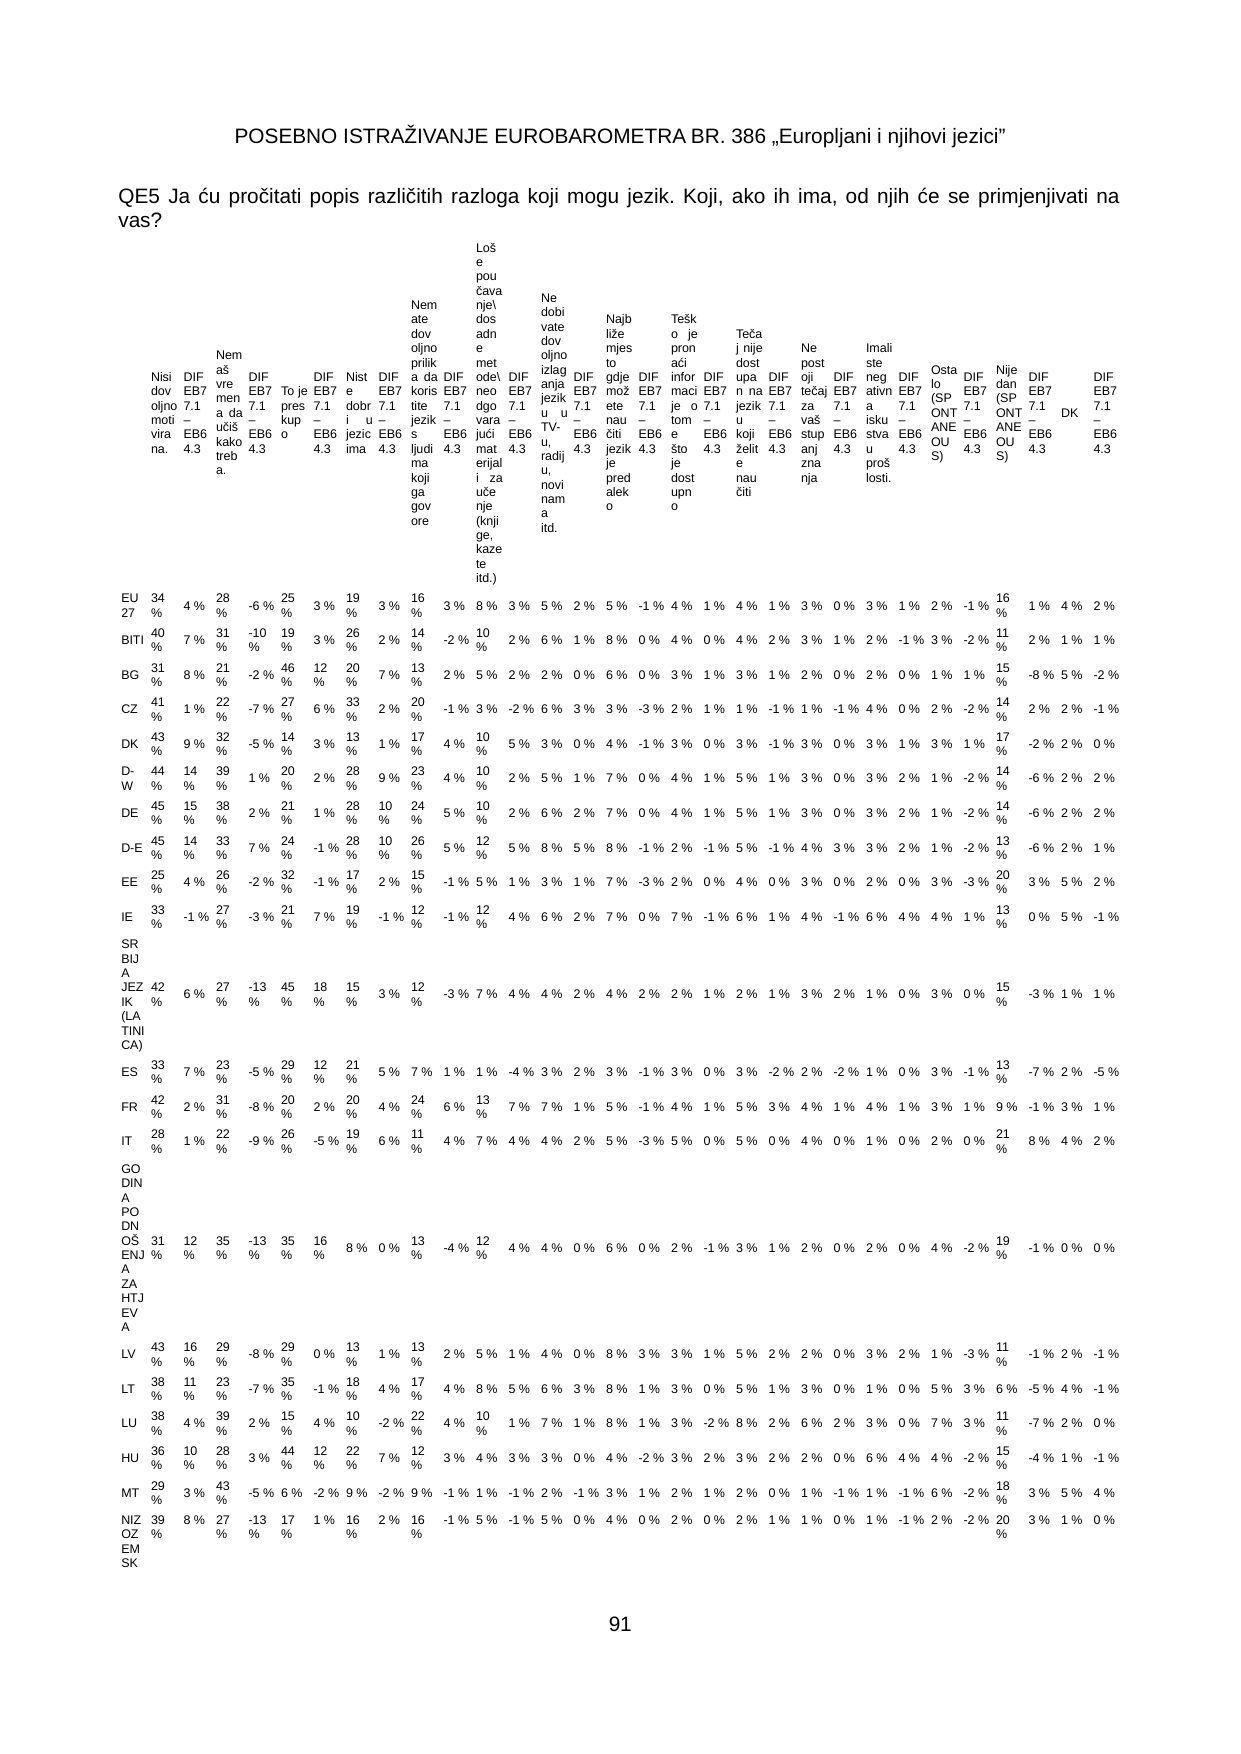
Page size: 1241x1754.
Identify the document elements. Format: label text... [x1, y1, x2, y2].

table_cell 3 % [863, 761, 895, 796]
table_cell 26 % [343, 623, 375, 657]
table_cell 0 % [830, 588, 863, 623]
table_cell 10 % [473, 1406, 505, 1441]
table_cell 7 % [603, 796, 635, 830]
table_cell —1 % [1090, 1337, 1123, 1371]
table_cell 0 % [830, 1337, 863, 1371]
table_cell 4 % [505, 899, 538, 934]
table_cell —7 % [245, 692, 278, 726]
table_cell 1 % [1090, 934, 1123, 1055]
table_cell 4 % [798, 830, 830, 865]
table_cell 40 % [148, 623, 180, 657]
table_cell 7 % [180, 1055, 213, 1089]
table_cell —1 % [310, 865, 343, 899]
table_cell 0 % [570, 1159, 603, 1337]
table_cell —7 % [1025, 1406, 1058, 1441]
table_cell 5 % [473, 657, 505, 692]
table_cell 10 % [343, 1406, 375, 1441]
table_cell —1 % [505, 1510, 538, 1573]
table_cell —5 % [245, 1475, 278, 1510]
table_header DIF EB77.1 – EB64.3 [635, 237, 668, 588]
table_cell 20 % [993, 865, 1025, 899]
table_cell 12 % [473, 1159, 505, 1337]
table_cell 41 % [148, 692, 180, 726]
table_header DIF EB77.1 – EB64.3 [180, 237, 213, 588]
table_cell 2 % [668, 830, 700, 865]
table_header DIF EB77.1 – EB64.3 [570, 237, 603, 588]
table_cell —2 % [960, 1159, 993, 1337]
table_cell 2 % [765, 623, 798, 657]
table_cell 3 % [928, 934, 960, 1055]
table_cell 6 % [863, 1441, 895, 1475]
table_cell 2 % [570, 1124, 603, 1158]
table_cell 4 % [505, 1124, 538, 1158]
table_cell 6 % [278, 1475, 310, 1510]
table_header Niste dobri u jezicima [343, 237, 375, 588]
table_cell 5 % [668, 1124, 700, 1158]
table_cell 5 % [473, 1510, 505, 1573]
table_cell 2 % [928, 1510, 960, 1573]
table_cell 0 % [1090, 726, 1123, 761]
table_cell 0 % [570, 726, 603, 761]
table_cell 26 % [213, 865, 245, 899]
table_cell 5 % [505, 726, 538, 761]
table_cell 3 % [668, 1406, 700, 1441]
table_cell —1 % [765, 726, 798, 761]
table_cell —1 % [1090, 1371, 1123, 1406]
table_cell 4 % [473, 1441, 505, 1475]
table_cell 15 % [180, 796, 213, 830]
table_cell 1 % [1025, 588, 1058, 623]
table_cell 3 % [928, 1089, 960, 1124]
table_cell 8 % [180, 1510, 213, 1573]
table_cell 0 % [1058, 1159, 1090, 1337]
table_header DIF EB77.1 – EB64.3 [895, 237, 928, 588]
table_cell 3 % [440, 588, 473, 623]
table_cell 3 % [505, 588, 538, 623]
table_cell 1 % [635, 1371, 668, 1406]
table_cell 1 % [895, 726, 928, 761]
table_cell 3 % [960, 1406, 993, 1441]
table_cell 28 % [343, 761, 375, 796]
table_cell 43 % [213, 1475, 245, 1510]
table_cell —2 % [960, 1441, 993, 1475]
table_cell 0 % [570, 1337, 603, 1371]
table_cell 1 % [700, 1475, 733, 1510]
table_cell —6 % [1025, 761, 1058, 796]
table_cell —1 % [1090, 899, 1123, 934]
table_cell 5 % [733, 796, 765, 830]
table_cell 1 % [960, 899, 993, 934]
table_cell 26 % [408, 830, 440, 865]
table_cell 16 % [993, 588, 1025, 623]
text QE5 Ja ću pročitati popis različitih razloga koji mogu jezik. Koji, ako ih ima, od njih će se primjenjivati na vas? [118, 183, 1122, 231]
table_cell 10 % [375, 796, 408, 830]
table_cell 4 % [733, 588, 765, 623]
table_cell —3 % [440, 934, 473, 1055]
table_cell 20 % [343, 1089, 375, 1124]
table_header DIF EB77.1 – EB64.3 [960, 237, 993, 588]
table_cell 2 % [765, 1406, 798, 1441]
table_cell 5 % [473, 1337, 505, 1371]
table_header Ne postoji tečaj za vaš stupanj znanja [798, 237, 830, 588]
table_cell 1 % [928, 761, 960, 796]
table_cell 3 % [863, 796, 895, 830]
table_cell 2 % [668, 934, 700, 1055]
table_cell LU [118, 1406, 148, 1441]
table_cell 4 % [798, 899, 830, 934]
table_cell 4 % [1090, 1475, 1123, 1510]
table_cell 5 % [375, 1055, 408, 1089]
table_cell —1 % [895, 1475, 928, 1510]
table_cell 3 % [863, 830, 895, 865]
table_cell DE [118, 796, 148, 830]
table_cell 4 % [863, 1089, 895, 1124]
table_cell 7 % [505, 1089, 538, 1124]
table_cell —1 % [635, 1055, 668, 1089]
table_cell 3 % [570, 1371, 603, 1406]
table_cell 3 % [538, 1441, 570, 1475]
table_header DIF EB77.1 – EB64.3 [505, 237, 538, 588]
table_cell 7 % [603, 761, 635, 796]
table_cell —2 % [960, 830, 993, 865]
table_cell 2 % [863, 623, 895, 657]
table_cell 3 % [798, 796, 830, 830]
table_cell 2 % [570, 796, 603, 830]
table_cell 7 % [180, 623, 213, 657]
table_cell 8 % [538, 830, 570, 865]
table_header Tečaj nije dostupan na jeziku koji želite naučiti [733, 237, 765, 588]
table_cell 14 % [180, 761, 213, 796]
table_cell 1 % [765, 796, 798, 830]
table_cell 14 % [278, 726, 310, 761]
table_cell BG [118, 657, 148, 692]
table_cell 2 % [830, 1406, 863, 1441]
table_cell FR [118, 1089, 148, 1124]
table_cell 2 % [310, 1089, 343, 1124]
table_cell 4 % [538, 1159, 570, 1337]
table_cell 0 % [570, 1441, 603, 1475]
table_cell —5 % [1025, 1371, 1058, 1406]
table_cell 3 % [863, 726, 895, 761]
table_cell D-E [118, 830, 148, 865]
table_cell 6 % [603, 657, 635, 692]
table_cell 15 % [278, 1406, 310, 1441]
table_cell 16 % [310, 1159, 343, 1337]
table_cell —1 % [765, 830, 798, 865]
table_cell 20 % [343, 657, 375, 692]
table_cell 7 % [603, 865, 635, 899]
table_cell 4 % [668, 588, 700, 623]
table_cell —2 % [375, 1406, 408, 1441]
table_cell 3 % [863, 1406, 895, 1441]
table_cell 5 % [733, 1124, 765, 1158]
table_cell 12 % [473, 830, 505, 865]
table_cell 21 % [278, 796, 310, 830]
table_cell 3 % [603, 692, 635, 726]
table_cell 31 % [148, 1159, 180, 1337]
table_cell 7 % [473, 1124, 505, 1158]
table_cell 3 % [733, 726, 765, 761]
table_cell 1 % [928, 1337, 960, 1371]
table_cell 4 % [928, 1441, 960, 1475]
table_cell 0 % [700, 726, 733, 761]
table_cell 5 % [505, 1371, 538, 1406]
table_cell 1 % [798, 692, 830, 726]
table_cell 24 % [408, 1089, 440, 1124]
table_cell 19 % [993, 1159, 1025, 1337]
table_cell 3 % [733, 1055, 765, 1089]
table_cell 7 % [473, 934, 505, 1055]
table_cell GODINA PODNOŠENJA ZAHTJEVA [118, 1159, 148, 1337]
table_cell 3 % [603, 1475, 635, 1510]
table_cell 5 % [733, 1337, 765, 1371]
table_cell 24 % [278, 830, 310, 865]
table_cell 5 % [733, 1089, 765, 1124]
table_cell —1 % [505, 1475, 538, 1510]
table_cell 1 % [635, 1475, 668, 1510]
table_cell 31 % [148, 657, 180, 692]
table_cell —1 % [830, 1475, 863, 1510]
table_cell 0 % [700, 1510, 733, 1573]
table_header DIF EB77.1 – EB64.3 [765, 237, 798, 588]
table_cell —2 % [1090, 657, 1123, 692]
table_cell 2 % [928, 588, 960, 623]
table_cell 2 % [538, 657, 570, 692]
table_cell 12 % [310, 657, 343, 692]
table_cell 2 % [830, 934, 863, 1055]
table_cell 1 % [863, 1124, 895, 1158]
table_cell 31 % [213, 1089, 245, 1124]
table_cell 4 % [668, 761, 700, 796]
table_cell 22 % [213, 692, 245, 726]
table_cell —1 % [570, 1475, 603, 1510]
table_cell 28 % [343, 830, 375, 865]
table_cell 18 % [993, 1475, 1025, 1510]
table_cell —1 % [180, 899, 213, 934]
table_cell 12 % [408, 1441, 440, 1475]
table_cell —5 % [245, 1055, 278, 1089]
table_cell —2 % [635, 1441, 668, 1475]
table_cell 39 % [213, 761, 245, 796]
table_cell —1 % [310, 830, 343, 865]
table_cell 31 % [213, 623, 245, 657]
table_cell 6 % [538, 796, 570, 830]
table_cell 19 % [343, 899, 375, 934]
table_cell 1 % [765, 657, 798, 692]
table_cell —7 % [1025, 1055, 1058, 1089]
table_header Teško je pronaći informacije o tome što je dostupno [668, 237, 700, 588]
table_cell DK [118, 726, 148, 761]
table_cell 4 % [603, 1510, 635, 1573]
table_cell 5 % [1058, 865, 1090, 899]
table_cell 3 % [1025, 1510, 1058, 1573]
table_cell 14 % [993, 796, 1025, 830]
table_cell 2 % [1058, 830, 1090, 865]
table_cell 3 % [733, 657, 765, 692]
table_cell 2 % [1090, 796, 1123, 830]
table_cell 0 % [570, 657, 603, 692]
table_cell —1 % [1025, 1337, 1058, 1371]
table_cell 0 % [895, 1124, 928, 1158]
table_cell 8 % [603, 1371, 635, 1406]
table_cell 3 % [798, 761, 830, 796]
table_cell 13 % [993, 830, 1025, 865]
table_cell 1 % [700, 1337, 733, 1371]
table_cell —8 % [245, 1337, 278, 1371]
table_cell 16 % [408, 588, 440, 623]
table_cell 0 % [375, 1159, 408, 1337]
table_cell 10 % [245, 623, 278, 657]
table_cell —8 % [1025, 657, 1058, 692]
table_header Najbliže mjesto gdje možete naučiti jezik je predaleko [603, 237, 635, 588]
table_cell 4 % [180, 588, 213, 623]
table_cell 1 % [895, 588, 928, 623]
table_cell 1 % [928, 830, 960, 865]
table_header Nemaš vremena da učiš kako treba. [213, 237, 245, 588]
table_cell 1 % [700, 934, 733, 1055]
table_cell 26 % [278, 1124, 310, 1158]
table_cell 0 % [700, 1124, 733, 1158]
table_cell 6 % [603, 1159, 635, 1337]
table_cell 11 % [993, 1406, 1025, 1441]
table_cell 6 % [180, 934, 213, 1055]
table_cell —1 % [960, 588, 993, 623]
table_cell 1 % [1090, 1089, 1123, 1124]
table_cell 2 % [635, 934, 668, 1055]
table_cell 32 % [213, 726, 245, 761]
table_cell 2 % [570, 1055, 603, 1089]
table_cell 2 % [798, 657, 830, 692]
table_cell 4 % [1058, 1124, 1090, 1158]
table_cell 5 % [603, 1089, 635, 1124]
table_cell 4 % [895, 899, 928, 934]
table_cell 10 % [473, 761, 505, 796]
table_cell 4 % [180, 865, 213, 899]
table_cell 1 % [570, 865, 603, 899]
table_cell —1 % [310, 1371, 343, 1406]
table_cell 10 % [180, 1441, 213, 1475]
table_header DIF EB77.1 – EB64.3 [830, 237, 863, 588]
table_cell 2 % [570, 899, 603, 934]
table_cell 3 % [798, 934, 830, 1055]
table_cell 6 % [538, 623, 570, 657]
table_cell 1 % [928, 796, 960, 830]
table_cell 22 % [408, 1406, 440, 1441]
table_cell 0 % [895, 934, 928, 1055]
table_cell —1 % [1025, 1089, 1058, 1124]
table_cell LV [118, 1337, 148, 1371]
table_cell 12 % [180, 1159, 213, 1337]
table_cell 4 % [310, 1406, 343, 1441]
table_cell 2 % [440, 1337, 473, 1371]
table_cell 5 % [1058, 1475, 1090, 1510]
table_cell 2 % [798, 1055, 830, 1089]
table_cell —2 % [960, 1510, 993, 1573]
table_cell 11 % [993, 1337, 1025, 1371]
table_cell —1 % [830, 899, 863, 934]
table_cell 1 % [1058, 934, 1090, 1055]
table_cell 17 % [993, 726, 1025, 761]
table_cell 7 % [668, 899, 700, 934]
table_cell 1 % [570, 1089, 603, 1124]
table_cell 3 % [863, 588, 895, 623]
table_cell 1 % [375, 726, 408, 761]
table_cell 1 % [700, 657, 733, 692]
table_cell 2 % [505, 761, 538, 796]
table_cell 20 % [993, 1510, 1025, 1573]
table_header Loše poučavanje\ dosadne metode\ neodgovarajući materijali za učenje (knjige, kazete itd.) [473, 237, 505, 588]
table_header DIF EB77.1 – EB64.3 [440, 237, 473, 588]
table_cell 2 % [798, 1441, 830, 1475]
table_cell 2 % [1058, 796, 1090, 830]
table_cell —3 % [635, 865, 668, 899]
table_cell 8 % [603, 623, 635, 657]
table_cell 13 % [343, 1337, 375, 1371]
table_header Nisi dovoljno motivirana. [148, 237, 180, 588]
table_cell 1 % [863, 934, 895, 1055]
table_cell 3 % [798, 588, 830, 623]
table_cell 4 % [440, 1371, 473, 1406]
table_cell 0 % [765, 865, 798, 899]
table_cell 2 % [1025, 692, 1058, 726]
table_cell 3 % [538, 1055, 570, 1089]
table_cell 4 % [798, 1089, 830, 1124]
table_cell —4 % [440, 1159, 473, 1337]
table_cell —2 % [375, 1475, 408, 1510]
table_cell 25 % [278, 588, 310, 623]
table_cell 4 % [733, 623, 765, 657]
table_cell 4 % [538, 1337, 570, 1371]
table_cell —3 % [960, 1337, 993, 1371]
table_cell 38 % [148, 1371, 180, 1406]
table_cell 5 % [603, 1124, 635, 1158]
table_cell 3 % [310, 588, 343, 623]
table_cell —1 % [635, 1089, 668, 1124]
table_cell 5 % [928, 1371, 960, 1406]
table_cell 21 % [278, 899, 310, 934]
table_cell 7 % [408, 1055, 440, 1089]
table_cell —3 % [1025, 934, 1058, 1055]
table_header Ne dobivate dovoljno izlaganja jeziku u TV-u, radiju, novinama itd. [538, 237, 570, 588]
table_cell IE [118, 899, 148, 934]
table_cell 9 % [180, 726, 213, 761]
table_cell 9 % [375, 761, 408, 796]
table_cell 13 % [408, 657, 440, 692]
table_cell 3 % [310, 623, 343, 657]
table_cell 2 % [863, 1159, 895, 1337]
table_cell 25 % [148, 865, 180, 899]
table_cell 3 % [505, 1441, 538, 1475]
table_cell 10 % [473, 726, 505, 761]
table_cell 0 % [635, 657, 668, 692]
table_cell 3 % [863, 1337, 895, 1371]
table_header To je preskupo [278, 237, 310, 588]
table_cell 4 % [668, 796, 700, 830]
table_cell 4 % [668, 623, 700, 657]
table_cell 2 % [570, 934, 603, 1055]
table_cell —1 % [375, 899, 408, 934]
table_cell 8 % [1025, 1124, 1058, 1158]
table_cell 17 % [408, 726, 440, 761]
table_cell 45 % [278, 934, 310, 1055]
table_cell 23 % [213, 1055, 245, 1089]
table_cell 6 % [538, 1371, 570, 1406]
table_cell 2 % [375, 623, 408, 657]
table_cell 0 % [830, 1441, 863, 1475]
table_cell 0 % [830, 761, 863, 796]
table_header DIF EB77.1 – EB64.3 [245, 237, 278, 588]
table_cell 1 % [830, 1089, 863, 1124]
table_cell 27 % [213, 899, 245, 934]
table_cell —1 % [440, 1475, 473, 1510]
table_cell 1 % [700, 761, 733, 796]
table_cell —2 % [830, 1055, 863, 1089]
table_cell 2 % [668, 1510, 700, 1573]
table_cell 3 % [375, 588, 408, 623]
table_cell 0 % [895, 1055, 928, 1089]
table_cell 0 % [700, 865, 733, 899]
table_cell 2 % [733, 934, 765, 1055]
table_cell 2 % [798, 1159, 830, 1337]
table_cell 14 % [993, 761, 1025, 796]
table_cell 33 % [148, 899, 180, 934]
table_cell 2 % [928, 1124, 960, 1158]
table_cell 0 % [635, 1510, 668, 1573]
table_cell 3 % [928, 1055, 960, 1089]
table_cell 19 % [343, 588, 375, 623]
table_cell 1 % [863, 1055, 895, 1089]
table_cell 4 % [1058, 1371, 1090, 1406]
table_cell 27 % [278, 692, 310, 726]
table_cell —1 % [1090, 692, 1123, 726]
table_cell 0 % [635, 761, 668, 796]
table_cell 10 % [473, 623, 505, 657]
table_cell 1 % [765, 934, 798, 1055]
table_cell 16 % [408, 1510, 440, 1573]
table_cell 4 % [440, 726, 473, 761]
table_cell 1 % [505, 865, 538, 899]
table_cell 38 % [148, 1406, 180, 1441]
table_cell 3 % [1025, 865, 1058, 899]
table_cell —1 % [960, 1055, 993, 1089]
table_cell 10 % [473, 796, 505, 830]
table_cell 12 % [310, 1055, 343, 1089]
table_cell 8 % [473, 1371, 505, 1406]
table_cell 4 % [928, 899, 960, 934]
table_cell 4 % [603, 1441, 635, 1475]
table_cell —5 % [1090, 1055, 1123, 1089]
table_cell 3 % [668, 1337, 700, 1371]
table_cell 42 % [148, 934, 180, 1055]
table_cell ES [118, 1055, 148, 1089]
table_cell 0 % [830, 1371, 863, 1406]
table_cell 2 % [895, 1337, 928, 1371]
table_cell 2 % [245, 1406, 278, 1441]
table_cell 8 % [180, 657, 213, 692]
table_cell 3 % [830, 830, 863, 865]
table_cell 3 % [765, 1089, 798, 1124]
table_cell 0 % [635, 623, 668, 657]
table_cell 22 % [213, 1124, 245, 1158]
table_cell 5 % [505, 830, 538, 865]
table_cell 32 % [278, 865, 310, 899]
table_cell 20 % [278, 1089, 310, 1124]
table_cell 28 % [148, 1124, 180, 1158]
table_cell —8 % [245, 1089, 278, 1124]
table_cell 1 % [1090, 830, 1123, 865]
table_cell —1 % [440, 865, 473, 899]
table_cell 2 % [1090, 588, 1123, 623]
table_cell 3 % [668, 1055, 700, 1089]
table_cell 7 % [375, 1441, 408, 1475]
table_cell 0 % [830, 726, 863, 761]
table_cell 1 % [765, 761, 798, 796]
table_header [118, 237, 148, 588]
table_cell —1 % [440, 1510, 473, 1573]
table_cell 44 % [278, 1441, 310, 1475]
table_cell 3 % [245, 1441, 278, 1475]
table_cell 13 % [993, 1055, 1025, 1089]
table_cell 7 % [603, 899, 635, 934]
table_cell 3 % [1025, 1475, 1058, 1510]
table_cell 2 % [1058, 1337, 1090, 1371]
table_cell 4 % [798, 1124, 830, 1158]
table_cell 7 % [245, 830, 278, 865]
table_cell —2 % [960, 692, 993, 726]
table_cell 3 % [928, 865, 960, 899]
table_cell 1 % [1058, 1441, 1090, 1475]
table_cell 7 % [310, 899, 343, 934]
table_cell 5 % [733, 761, 765, 796]
table_cell —2 % [765, 1055, 798, 1089]
table_cell 2 % [863, 865, 895, 899]
table_header DIF EB77.1 – EB64.3 [1025, 237, 1058, 588]
table_cell 3 % [668, 726, 700, 761]
table_header DIF EB77.1 – EB64.3 [1090, 237, 1123, 588]
table_cell 3 % [473, 692, 505, 726]
table_cell —3 % [960, 865, 993, 899]
table_cell 14 % [993, 692, 1025, 726]
table_cell 16 % [343, 1510, 375, 1573]
table_cell 35 % [278, 1159, 310, 1337]
table_cell 2 % [895, 830, 928, 865]
table_cell 12 % [310, 1441, 343, 1475]
table_cell 13 % [245, 1510, 278, 1573]
table_cell 0 % [895, 657, 928, 692]
table_cell 6 % [733, 899, 765, 934]
table_cell 8 % [733, 1406, 765, 1441]
table_cell —2 % [440, 623, 473, 657]
table_cell 14 % [408, 623, 440, 657]
table_cell 35 % [213, 1159, 245, 1337]
table_cell 8 % [473, 588, 505, 623]
table_cell 1 % [310, 796, 343, 830]
table_cell 1 % [505, 1337, 538, 1371]
table_cell 1 % [375, 1337, 408, 1371]
table_cell 5 % [538, 1510, 570, 1573]
table_cell 5 % [538, 588, 570, 623]
table_cell 1 % [1058, 623, 1090, 657]
table_cell 23 % [408, 761, 440, 796]
table_cell 0 % [700, 623, 733, 657]
table_cell 17 % [278, 1510, 310, 1573]
table_cell EE [118, 865, 148, 899]
table_cell 0 % [895, 865, 928, 899]
table_cell 1 % [960, 1089, 993, 1124]
table_header Ostalo (SPONTANEOUS) [928, 237, 960, 588]
table_cell 4 % [375, 1371, 408, 1406]
table_cell 1 % [733, 692, 765, 726]
table_cell 2 % [668, 692, 700, 726]
table_cell 9 % [993, 1089, 1025, 1124]
table_cell 3 % [375, 934, 408, 1055]
table_cell 1 % [863, 1371, 895, 1406]
table_cell 10 % [375, 830, 408, 865]
table_cell 4 % [1058, 588, 1090, 623]
table_cell 3 % [960, 1371, 993, 1406]
table_cell 16 % [180, 1337, 213, 1371]
table_cell 4 % [440, 1406, 473, 1441]
table_cell 3 % [635, 1337, 668, 1371]
table_cell 2 % [570, 588, 603, 623]
table_cell —1 % [635, 588, 668, 623]
table_cell 4 % [603, 934, 635, 1055]
table_cell —1 % [440, 899, 473, 934]
table_cell 29 % [213, 1337, 245, 1371]
table_cell —4 % [505, 1055, 538, 1089]
table_cell 45 % [148, 830, 180, 865]
table_cell 1 % [700, 588, 733, 623]
table_cell 4 % [505, 934, 538, 1055]
table_cell 1 % [863, 1475, 895, 1510]
table_cell 20 % [408, 692, 440, 726]
table_cell 3 % [668, 657, 700, 692]
table_header DIF EB77.1 – EB64.3 [310, 237, 343, 588]
table_cell 1 % [635, 1406, 668, 1441]
table_cell 1 % [798, 1475, 830, 1510]
table_cell —2 % [960, 623, 993, 657]
table_cell 33 % [213, 830, 245, 865]
table_cell —1 % [830, 692, 863, 726]
table_cell 3 % [440, 1441, 473, 1475]
table_cell 2 % [895, 761, 928, 796]
table_cell 34 % [148, 588, 180, 623]
table_cell 33 % [343, 692, 375, 726]
table_cell 2 % [1090, 761, 1123, 796]
table_cell —1 % [700, 899, 733, 934]
table_cell 1 % [180, 692, 213, 726]
table_cell LT [118, 1371, 148, 1406]
table_cell 18 % [343, 1371, 375, 1406]
table_cell 2 % [668, 1475, 700, 1510]
table_cell 4 % [180, 1406, 213, 1441]
table_cell 2 % [245, 796, 278, 830]
table_cell 6 % [310, 692, 343, 726]
table_cell NIZOZEMSK [118, 1510, 148, 1573]
table_cell 35 % [278, 1371, 310, 1406]
table_cell 1 % [928, 657, 960, 692]
table_cell 2 % [375, 865, 408, 899]
table_cell 2 % [505, 796, 538, 830]
table_cell 2 % [798, 1337, 830, 1371]
table_cell 43 % [148, 1337, 180, 1371]
table_cell 2 % [375, 1510, 408, 1573]
table_cell 5 % [440, 830, 473, 865]
table_cell 2 % [538, 1475, 570, 1510]
table_cell 1 % [570, 761, 603, 796]
table_cell 13 % [473, 1089, 505, 1124]
table_cell 8 % [603, 1337, 635, 1371]
table_cell 28 % [213, 1441, 245, 1475]
table_cell 3 % [538, 865, 570, 899]
table_cell 3 % [538, 726, 570, 761]
table_cell —1 % [700, 1159, 733, 1337]
table_cell 0 % [895, 1406, 928, 1441]
table_cell D-W [118, 761, 148, 796]
table_cell —9 % [245, 1124, 278, 1158]
table_cell 39 % [148, 1510, 180, 1573]
table_cell 0 % [895, 1159, 928, 1337]
table_cell 11 % [408, 1124, 440, 1158]
table_cell 1 % [765, 1159, 798, 1337]
table_cell 2 % [1058, 726, 1090, 761]
table_cell 11 % [180, 1371, 213, 1406]
table_cell —5 % [310, 1124, 343, 1158]
table_cell 4 % [538, 1124, 570, 1158]
table_cell —1 % [1090, 1441, 1123, 1475]
table_cell —2 % [960, 796, 993, 830]
table_cell 22 % [343, 1441, 375, 1475]
table_cell 18 % [310, 934, 343, 1055]
table_cell 1 % [798, 1510, 830, 1573]
table_cell 0 % [570, 1510, 603, 1573]
table_cell 0 % [1090, 1510, 1123, 1573]
table_cell 3 % [798, 623, 830, 657]
table_cell 1 % [1090, 623, 1123, 657]
table_cell —6 % [1025, 830, 1058, 865]
table_cell 0 % [1090, 1159, 1123, 1337]
table_cell 3 % [570, 692, 603, 726]
table_cell 2 % [765, 1441, 798, 1475]
table_cell 4 % [928, 1159, 960, 1337]
table_cell —1 % [1025, 1159, 1058, 1337]
table_cell 0 % [960, 1124, 993, 1158]
table_cell 0 % [635, 796, 668, 830]
table_header DIF EB77.1 – EB64.3 [375, 237, 408, 588]
table_cell 1 % [473, 1475, 505, 1510]
table_cell —1 % [700, 830, 733, 865]
table_cell 21 % [993, 1124, 1025, 1158]
table_cell 1 % [830, 623, 863, 657]
table_cell 0 % [830, 1510, 863, 1573]
table_cell 3 % [668, 1441, 700, 1475]
table_cell 6 % [928, 1475, 960, 1510]
table_cell 19 % [278, 623, 310, 657]
table_cell 0 % [310, 1337, 343, 1371]
table_cell —2 % [245, 865, 278, 899]
table_cell 1 % [245, 761, 278, 796]
table_cell 9 % [408, 1475, 440, 1510]
table_cell 5 % [733, 830, 765, 865]
table_cell 2 % [1090, 1124, 1123, 1158]
table_cell 11 % [993, 623, 1025, 657]
table_cell 2 % [1058, 761, 1090, 796]
table_cell 2 % [700, 1441, 733, 1475]
table_cell —2 % [960, 1475, 993, 1510]
table_cell 2 % [440, 657, 473, 692]
table_cell 24 % [408, 796, 440, 830]
table_cell 45 % [148, 796, 180, 830]
table_cell 0 % [895, 1371, 928, 1406]
table_cell 5 % [538, 761, 570, 796]
table_cell 3 % [733, 1441, 765, 1475]
table_header DIF EB77.1 – EB64.3 [700, 237, 733, 588]
table_header Nemate dovoljno prilika da koristite jezik s ljudima koji ga govore [408, 237, 440, 588]
table_cell 1 % [863, 1510, 895, 1573]
table_cell 19 % [343, 1124, 375, 1158]
table_cell 9 % [343, 1475, 375, 1510]
table_cell 36 % [148, 1441, 180, 1475]
table_cell 28 % [213, 588, 245, 623]
table_cell 3 % [733, 1159, 765, 1337]
table_cell 23 % [213, 1371, 245, 1406]
table_cell 0 % [635, 899, 668, 934]
table_cell 1 % [440, 1055, 473, 1089]
table_cell 0 % [830, 865, 863, 899]
table_cell 12 % [408, 899, 440, 934]
table_cell 2 % [1058, 1055, 1090, 1089]
table_cell 42 % [148, 1089, 180, 1124]
table_cell 3 % [798, 1371, 830, 1406]
table_cell 8 % [343, 1159, 375, 1337]
table_cell 2 % [1090, 865, 1123, 899]
table_cell 21 % [213, 657, 245, 692]
table_cell 1 % [180, 1124, 213, 1158]
table_cell 0 % [830, 657, 863, 692]
table_cell 6 % [440, 1089, 473, 1124]
table_cell 2 % [1058, 1406, 1090, 1441]
table_cell 5 % [603, 588, 635, 623]
table_cell 1 % [895, 1089, 928, 1124]
table_cell 4 % [863, 692, 895, 726]
table_cell 2 % [668, 865, 700, 899]
table_cell 0 % [830, 1159, 863, 1337]
table_cell 2 % [668, 1159, 700, 1337]
table_cell 13 % [245, 1159, 278, 1337]
table_cell 3 % [668, 1371, 700, 1406]
table_cell 3 % [928, 623, 960, 657]
table_cell 6 % [538, 692, 570, 726]
table_cell —2 % [505, 692, 538, 726]
table_cell 4 % [668, 1089, 700, 1124]
table_cell 6 % [863, 899, 895, 934]
table_cell 4 % [505, 1159, 538, 1337]
table_cell 3 % [603, 1055, 635, 1089]
table_cell 27 % [213, 1510, 245, 1573]
table_cell 4 % [538, 934, 570, 1055]
table_cell —2 % [700, 1406, 733, 1441]
table_cell —3 % [635, 1124, 668, 1158]
table_cell 1 % [765, 1510, 798, 1573]
table_cell 1 % [960, 657, 993, 692]
table_cell 2 % [505, 657, 538, 692]
table_cell 28 % [343, 796, 375, 830]
table_cell 8 % [603, 1406, 635, 1441]
table_cell 7 % [928, 1406, 960, 1441]
table_cell 1 % [960, 726, 993, 761]
table_cell 5 % [440, 796, 473, 830]
table_cell 17 % [408, 1371, 440, 1406]
table_cell 2 % [1025, 623, 1058, 657]
table_cell —1 % [635, 726, 668, 761]
table_cell 13 % [993, 899, 1025, 934]
table_cell 1 % [1058, 1510, 1090, 1573]
table_cell 1 % [310, 1510, 343, 1573]
table_cell 12 % [473, 899, 505, 934]
table_cell 1 % [473, 1055, 505, 1089]
table_cell 6 % [798, 1406, 830, 1441]
table_cell 3 % [798, 865, 830, 899]
table_cell 1 % [765, 588, 798, 623]
table_cell 3 % [310, 726, 343, 761]
table_cell —3 % [635, 692, 668, 726]
table_cell 1 % [700, 1089, 733, 1124]
table_cell 13 % [245, 934, 278, 1055]
table_cell 4 % [440, 761, 473, 796]
table_cell 2 % [928, 692, 960, 726]
table_cell 0 % [830, 796, 863, 830]
table_cell 17 % [343, 865, 375, 899]
table_cell —1 % [440, 692, 473, 726]
table_cell 2 % [863, 657, 895, 692]
table_cell —2 % [310, 1475, 343, 1510]
table_cell 0 % [700, 1371, 733, 1406]
table_cell 0 % [830, 1124, 863, 1158]
table_cell 3 % [928, 726, 960, 761]
table_cell —6 % [1025, 796, 1058, 830]
table_cell 0 % [700, 1055, 733, 1089]
table_cell 5 % [1058, 899, 1090, 934]
table_cell 46 % [278, 657, 310, 692]
table_cell 2 % [733, 1510, 765, 1573]
table_cell 39 % [213, 1406, 245, 1441]
table_cell HU [118, 1441, 148, 1475]
table_cell 4 % [603, 726, 635, 761]
table_cell SRBIJA JEZIK (LATINICA) [118, 934, 148, 1055]
table_cell 14 % [180, 830, 213, 865]
table_cell 1 % [700, 796, 733, 830]
table_cell 2 % [733, 1475, 765, 1510]
table_cell 3 % [180, 1475, 213, 1510]
table_cell —5 % [245, 726, 278, 761]
table_cell 8 % [603, 830, 635, 865]
table_cell 0 % [1090, 1406, 1123, 1441]
table_cell 1 % [765, 899, 798, 934]
table_cell 4 % [895, 1441, 928, 1475]
table_cell 5 % [570, 830, 603, 865]
table_cell 4 % [375, 1089, 408, 1124]
table_cell 1 % [765, 1371, 798, 1406]
table_cell 1 % [505, 1406, 538, 1441]
table_cell 5 % [1058, 657, 1090, 692]
table_cell 2 % [765, 1337, 798, 1371]
table_cell 13 % [343, 726, 375, 761]
table_cell 0 % [1025, 899, 1058, 934]
table_cell 6 % [538, 899, 570, 934]
table_cell 33 % [148, 1055, 180, 1089]
table_cell 15 % [993, 1441, 1025, 1475]
table_cell 15 % [408, 865, 440, 899]
table_header Imali ste negativna iskustva u prošlosti. [863, 237, 895, 588]
table_cell 15 % [993, 934, 1025, 1055]
table_cell 29 % [148, 1475, 180, 1510]
table_cell 5 % [473, 865, 505, 899]
table_cell 0 % [895, 692, 928, 726]
table_cell 5 % [733, 1371, 765, 1406]
table_cell 20 % [278, 761, 310, 796]
table_cell 29 % [278, 1337, 310, 1371]
table_cell 1 % [570, 1406, 603, 1441]
table_cell —2 % [1025, 726, 1058, 761]
table_cell 15 % [343, 934, 375, 1055]
table_cell 2 % [375, 692, 408, 726]
table_cell CZ [118, 692, 148, 726]
table_cell 13 % [408, 1337, 440, 1371]
table_cell 44 % [148, 761, 180, 796]
table_cell 3 % [798, 726, 830, 761]
table_cell —1 % [895, 1510, 928, 1573]
table_cell 6 % [993, 1371, 1025, 1406]
table_header Nijedan (SPONTANEOUS) [993, 237, 1025, 588]
table_cell 7 % [538, 1406, 570, 1441]
table_cell 43 % [148, 726, 180, 761]
table_cell 4 % [733, 865, 765, 899]
table_cell 2 % [895, 796, 928, 830]
table_cell 7 % [538, 1089, 570, 1124]
table_cell 3 % [1058, 1089, 1090, 1124]
table_cell 0 % [765, 1475, 798, 1510]
table_cell EU27 [118, 588, 148, 623]
table_cell —1 % [635, 830, 668, 865]
table_cell 21 % [343, 1055, 375, 1089]
table_cell 2 % [310, 761, 343, 796]
table_cell 38 % [213, 796, 245, 830]
table_cell 29 % [278, 1055, 310, 1089]
table_cell 13 % [408, 1159, 440, 1337]
table_cell MT [118, 1475, 148, 1510]
table_cell 15 % [993, 657, 1025, 692]
table_cell 2 % [1058, 692, 1090, 726]
table_cell 1 % [570, 623, 603, 657]
table_cell —1 % [895, 623, 928, 657]
table_cell 6 % [375, 1124, 408, 1158]
table_cell —3 % [245, 899, 278, 934]
table_header DK [1058, 237, 1090, 588]
table_cell —7 % [245, 1371, 278, 1406]
table_cell —2 % [245, 657, 278, 692]
table_cell IT [118, 1124, 148, 1158]
table_cell 12 % [408, 934, 440, 1055]
table_cell —1 % [765, 692, 798, 726]
table_cell 4 % [440, 1124, 473, 1158]
table_cell 27 % [213, 934, 245, 1055]
table_cell 2 % [180, 1089, 213, 1124]
table_cell —6 % [245, 588, 278, 623]
table_cell 1 % [700, 692, 733, 726]
table_cell 7 % [375, 657, 408, 692]
table_cell BITI [118, 623, 148, 657]
table_cell 0 % [765, 1124, 798, 1158]
table_cell 2 % [505, 623, 538, 657]
table_cell —2 % [960, 761, 993, 796]
table_cell 0 % [635, 1159, 668, 1337]
table_cell 0 % [960, 934, 993, 1055]
table_cell —4 % [1025, 1441, 1058, 1475]
